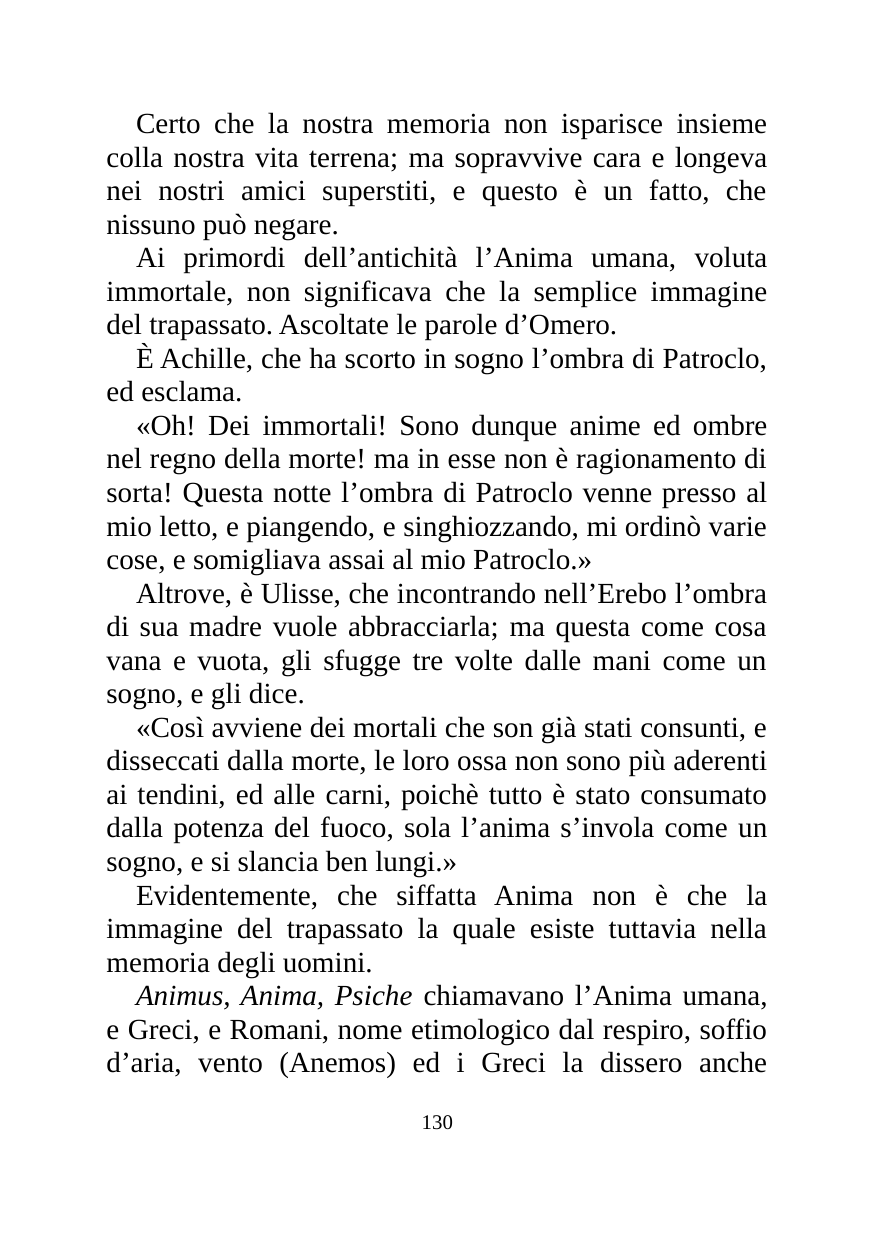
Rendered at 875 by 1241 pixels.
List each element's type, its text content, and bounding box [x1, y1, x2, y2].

text Altrove, è Ulisse, che incontrando nell’Erebo l’ombra di sua madre vuole abbracciarla; ma questa come cosa vana e vuota, gli sfugge tre volte dalle mani come un sogno, e gli dice. [106, 576, 768, 710]
text «Così avviene dei mortali che son già stati consunti, e disseccati dalla morte, le loro ossa non sono più aderenti ai tendini, ed alle carni, poichè tutto è stato consumato dalla potenza del fuoco, sola l’anima s’invola come un sogno, e si slancia ben lungi.» [106, 710, 768, 878]
text Certo che la nostra memoria non isparisce insieme colla nostra vita terrena; ma sopravvive cara e longeva nei nostri amici superstiti, e questo è un fatto, che nissuno può negare. [106, 106, 768, 240]
text «Oh! Dei immortali! Sono dunque anime ed ombre nel regno della morte! ma in esse non è ragionamento di sorta! Questa notte l’ombra di Patroclo venne presso al mio letto, e piangendo, e singhiozzando, mi ordinò varie cose, e somigliava assai al mio Patroclo.» [106, 408, 768, 576]
text Ai primordi dell’antichità l’Anima umana, voluta immortale, non significava che la semplice immagine del trapassato. Ascoltate le parole d’Omero. [106, 240, 768, 341]
text Animus, Anima, Psiche chiamavano l’Anima umana, e Greci, e Romani, nome etimologico dal respiro, soffio d’aria, vento (Anemos) ed i Greci la dissero anche [106, 978, 768, 1079]
text È Achille, che ha scorto in sogno l’ombra di Patroclo, ed esclama. [106, 341, 768, 408]
text Evidentemente, che siffatta Anima non è che la immagine del trapassato la quale esiste tuttavia nella memoria degli uomini. [106, 878, 768, 978]
